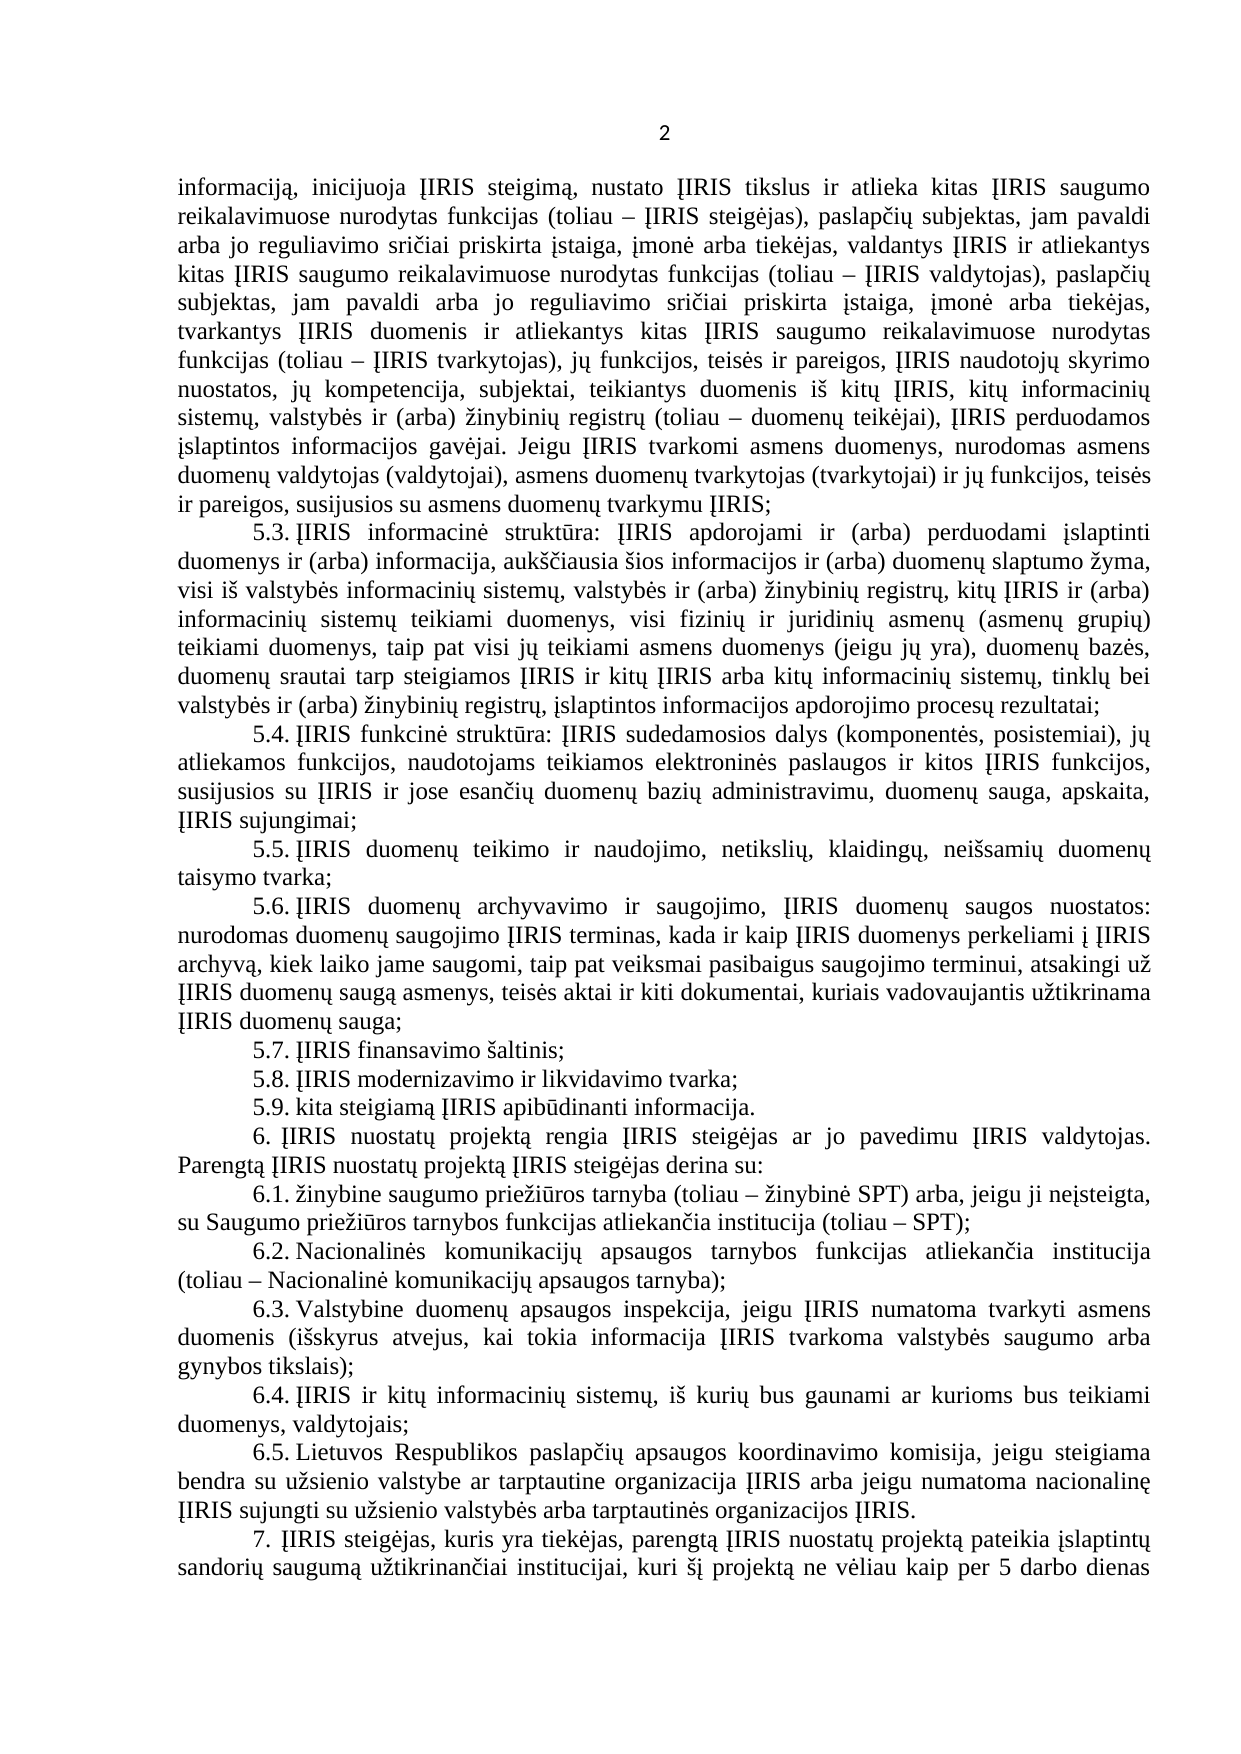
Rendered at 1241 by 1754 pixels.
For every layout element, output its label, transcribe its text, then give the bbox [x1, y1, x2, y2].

text 6.5. Lietuvos Respublikos paslapčių apsaugos koordinavimo komisija, jeigu steigiama bendra su užsienio valstybe ar tarptautine organizacija ĮIRIS arba jeigu numatoma nacionalinę ĮIRIS sujungti su užsienio valstybės arba tarptautinės organizacijos ĮIRIS. [177, 1437, 1152, 1524]
text 6.2. Nacionalinės komunikacijų apsaugos tarnybos funkcijas atliekančia institucija (toliau – Nacionalinė komunikacijų apsaugos tarnyba); [177, 1236, 1152, 1294]
text 6.4. ĮIRIS ir kitų informacinių sistemų, iš kurių bus gaunami ar kurioms bus teikiami duomenys, valdytojais; [177, 1380, 1152, 1437]
text 7. ĮIRIS steigėjas, kuris yra tiekėjas, parengtą ĮIRIS nuostatų projektą pateikia įslaptintų sandorių saugumą užtikrinančiai institucijai, kuri šį projektą ne vėliau kaip per 5 darbo dienas [177, 1524, 1152, 1581]
text informaciją, inicijuoja ĮIRIS steigimą, nustato ĮIRIS tikslus ir atlieka kitas ĮIRIS saugumo reikalavimuose nurodytas funkcijas (toliau – ĮIRIS steigėjas), paslapčių subjektas, jam pavaldi arba jo reguliavimo sričiai priskirta įstaiga, įmonė arba tiekėjas, valdantys ĮIRIS ir atliekantys kitas ĮIRIS saugumo reikalavimuose nurodytas funkcijas (toliau – ĮIRIS valdytojas), paslapčių subjektas, jam pavaldi arba jo reguliavimo sričiai priskirta įstaiga, įmonė arba tiekėjas, tvarkantys ĮIRIS duomenis ir atliekantys kitas ĮIRIS saugumo reikalavimuose nurodytas funkcijas (toliau – ĮIRIS tvarkytojas), jų funkcijos, teisės ir pareigos, ĮIRIS naudotojų skyrimo nuostatos, jų kompetencija, subjektai, teikiantys duomenis iš kitų ĮIRIS, kitų informacinių sistemų, valstybės ir (arba) žinybinių registrų (toliau – duomenų teikėjai), ĮIRIS perduodamos įslaptintos informacijos gavėjai. Jeigu ĮIRIS tvarkomi asmens duomenys, nurodomas asmens duomenų valdytojas (valdytojai), asmens duomenų tvarkytojas (tvarkytojai) ir jų funkcijos, teisės ir pareigos, susijusios su asmens duomenų tvarkymu ĮIRIS; [177, 172, 1152, 517]
text 5.6. ĮIRIS duomenų archyvavimo ir saugojimo, ĮIRIS duomenų saugos nuostatos: nurodomas duomenų saugojimo ĮIRIS terminas, kada ir kaip ĮIRIS duomenys perkeliami į ĮIRIS archyvą, kiek laiko jame saugomi, taip pat veiksmai pasibaigus saugojimo terminui, atsakingi už ĮIRIS duomenų saugą asmenys, teisės aktai ir kiti dokumentai, kuriais vadovaujantis užtikrinama ĮIRIS duomenų sauga; [177, 891, 1152, 1035]
text 5.4. ĮIRIS funkcinė struktūra: ĮIRIS sudedamosios dalys (komponentės, posistemiai), jų atliekamos funkcijos, naudotojams teikiamos elektroninės paslaugos ir kitos ĮIRIS funkcijos, susijusios su ĮIRIS ir jose esančių duomenų bazių administravimu, duomenų sauga, apskaita, ĮIRIS sujungimai; [177, 719, 1152, 834]
text 5.8. ĮIRIS modernizavimo ir likvidavimo tvarka; [177, 1064, 1152, 1092]
text 6.1. žinybine saugumo priežiūros tarnyba (toliau – žinybinė SPT) arba, jeigu ji neįsteigta, su Saugumo priežiūros tarnybos funkcijas atliekančia institucija (toliau – SPT); [177, 1179, 1152, 1236]
text 5.3. ĮIRIS informacinė struktūra: ĮIRIS apdorojami ir (arba) perduodami įslaptinti duomenys ir (arba) informacija, aukščiausia šios informacijos ir (arba) duomenų slaptumo žyma, visi iš valstybės informacinių sistemų, valstybės ir (arba) žinybinių registrų, kitų ĮIRIS ir (arba) informacinių sistemų teikiami duomenys, visi fizinių ir juridinių asmenų (asmenų grupių) teikiami duomenys, taip pat visi jų teikiami asmens duomenys (jeigu jų yra), duomenų bazės, duomenų srautai tarp steigiamos ĮIRIS ir kitų ĮIRIS arba kitų informacinių sistemų, tinklų bei valstybės ir (arba) žinybinių registrų, įslaptintos informacijos apdorojimo procesų rezultatai; [177, 517, 1152, 719]
text 6.3. Valstybine duomenų apsaugos inspekcija, jeigu ĮIRIS numatoma tvarkyti asmens duomenis (išskyrus atvejus, kai tokia informacija ĮIRIS tvarkoma valstybės saugumo arba gynybos tikslais); [177, 1294, 1152, 1380]
text 5.5. ĮIRIS duomenų teikimo ir naudojimo, netikslių, klaidingų, neišsamių duomenų taisymo tvarka; [177, 834, 1152, 891]
text 5.7. ĮIRIS finansavimo šaltinis; [177, 1035, 1152, 1064]
text 5.9. kita steigiamą ĮIRIS apibūdinanti informacija. [177, 1092, 1152, 1121]
text 6. ĮIRIS nuostatų projektą rengia ĮIRIS steigėjas ar jo pavedimu ĮIRIS valdytojas. Parengtą ĮIRIS nuostatų projektą ĮIRIS steigėjas derina su: [177, 1121, 1152, 1179]
